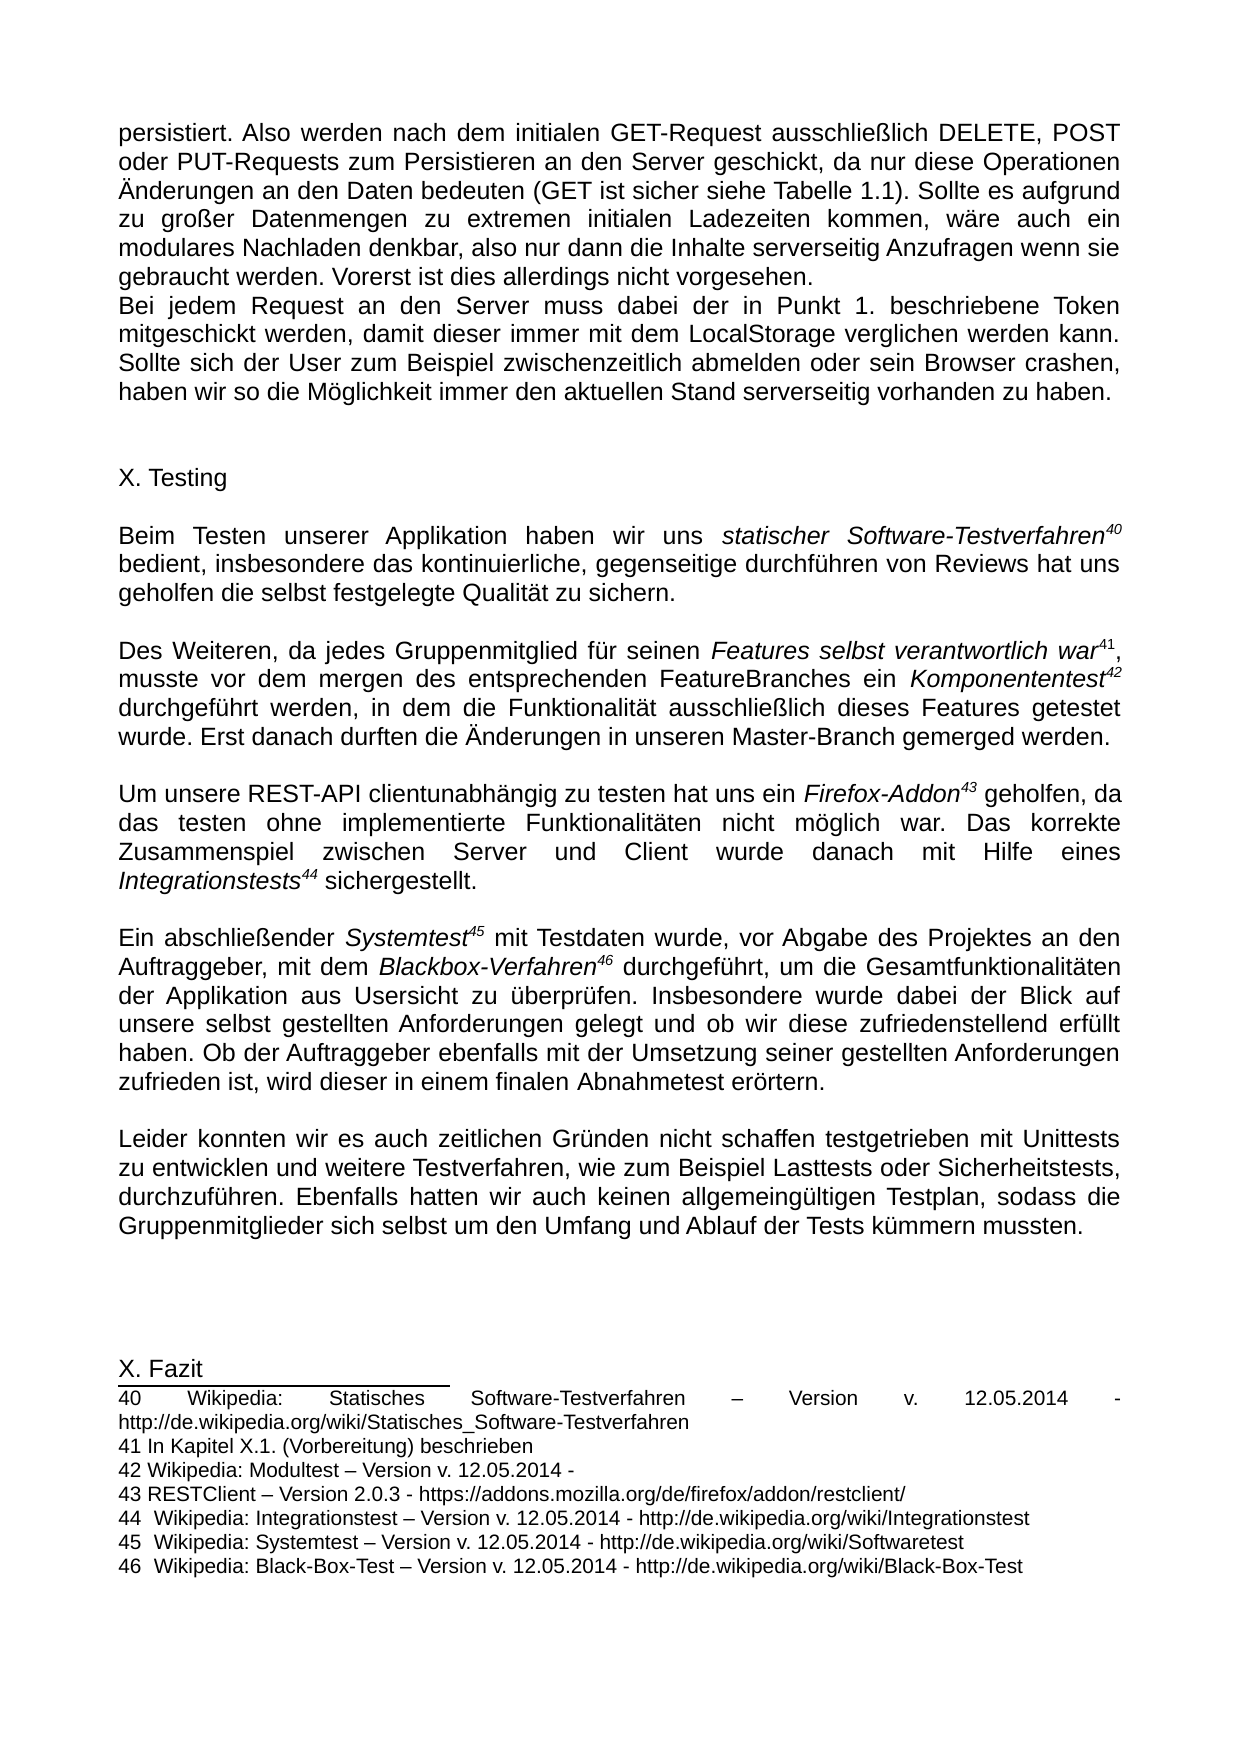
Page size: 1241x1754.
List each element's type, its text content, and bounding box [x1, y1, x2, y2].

text Wikipedia: Integrationstest – Version v. 12.05.2014 - http://de.wikipedia.org/wiki/Integrationstest [118, 1506, 1122, 1529]
text Leider konnten wir es auch zeitlichen Gründen nicht schaffen testgetrieben mit Unittests zu entwicklen und weitere Testverfahren, wie zum Beispiel Lasttests oder Sicherheitstests, durchzuführen. Ebenfalls hatten wir auch keinen allgemeingültigen Testplan, sodass die Gruppenmitglieder sich selbst um den Umfang und Ablauf der Tests kümmern mussten. [118, 1124, 1122, 1239]
text X. Fazit [118, 1354, 1122, 1383]
text Wikipedia: Modultest – Version v. 12.05.2014 - [118, 1458, 1122, 1482]
text Ein abschließender Systemtest mit Testdaten wurde, vor Abgabe des Projektes an den Auftraggeber, mit dem Blackbox-Verfahren durchgeführt, um die Gesamtfunktionalitäten der Applikation aus Usersicht zu überprüfen. Insbesondere wurde dabei der Blick auf unsere selbst gestellten Anforderungen gelegt und ob wir diese zufriedenstellend erfüllt haben. Ob der Auftraggeber ebenfalls mit der Umsetzung seiner gestellten Anforderungen zufrieden ist, wird dieser in einem finalen Abnahmetest erörtern. [118, 923, 1122, 1096]
text Wikipedia: Black-Box-Test – Version v. 12.05.2014 - http://de.wikipedia.org/wiki/Black-Box-Test [118, 1553, 1122, 1577]
text Des Weiteren, da jedes Gruppenmitglied für seinen Features selbst verantwortlich war, musste vor dem mergen des entsprechenden FeatureBranches ein Komponententest durchgeführt werden, in dem die Funktionalität ausschließlich dieses Features getestet wurde. Erst danach durften die Änderungen in unseren Master-Branch gemerged werden. [118, 636, 1122, 751]
text Um unsere REST-API clientunabhängig zu testen hat uns ein Firefox-Addon geholfen, da das testen ohne implementierte Funktionalitäten nicht möglich war. Das korrekte Zusammenspiel zwischen Server und Client wurde danach mit Hilfe eines Integrationstests sichergestellt. [118, 779, 1122, 894]
text Wikipedia: Statisches Software-Testverfahren – Version v. 12.05.2014 - http://de.wikipedia.org/wiki/Statisches_Software-Testverfahren [118, 1386, 1122, 1434]
text RESTClient – Version 2.0.3 - https://addons.mozilla.org/de/firefox/addon/restclient/ [118, 1482, 1122, 1506]
text Bei jedem Request an den Server muss dabei der in Punkt 1. beschriebene Token mitgeschickt werden, damit dieser immer mit dem LocalStorage verglichen werden kann. Sollte sich der User zum Beispiel zwischenzeitlich abmelden oder sein Browser crashen, haben wir so die Möglichkeit immer den aktuellen Stand serverseitig vorhanden zu haben. [118, 291, 1122, 406]
text Wikipedia: Systemtest – Version v. 12.05.2014 - http://de.wikipedia.org/wiki/Softwaretest [118, 1529, 1122, 1553]
text In Kapitel X.1. (Vorbereitung) beschrieben [118, 1434, 1122, 1458]
text persistiert. Also werden nach dem initialen GET-Request ausschließlich DELETE, POST oder PUT-Requests zum Persistieren an den Server geschickt, da nur diese Operationen Änderungen an den Daten bedeuten (GET ist sicher siehe Tabelle 1.1). Sollte es aufgrund zu großer Datenmengen zu extremen initialen Ladezeiten kommen, wäre auch ein modulares Nachladen denkbar, also nur dann die Inhalte serverseitig Anzufragen wenn sie gebraucht werden. Vorerst ist dies allerdings nicht vorgesehen. [118, 118, 1122, 291]
text Beim Testen unserer Applikation haben wir uns statischer Software-Testverfahren bedient, insbesondere das kontinuierliche, gegenseitige durchführen von Reviews hat uns geholfen die selbst festgelegte Qualität zu sichern. [118, 521, 1122, 607]
text X. Testing [118, 463, 1122, 492]
